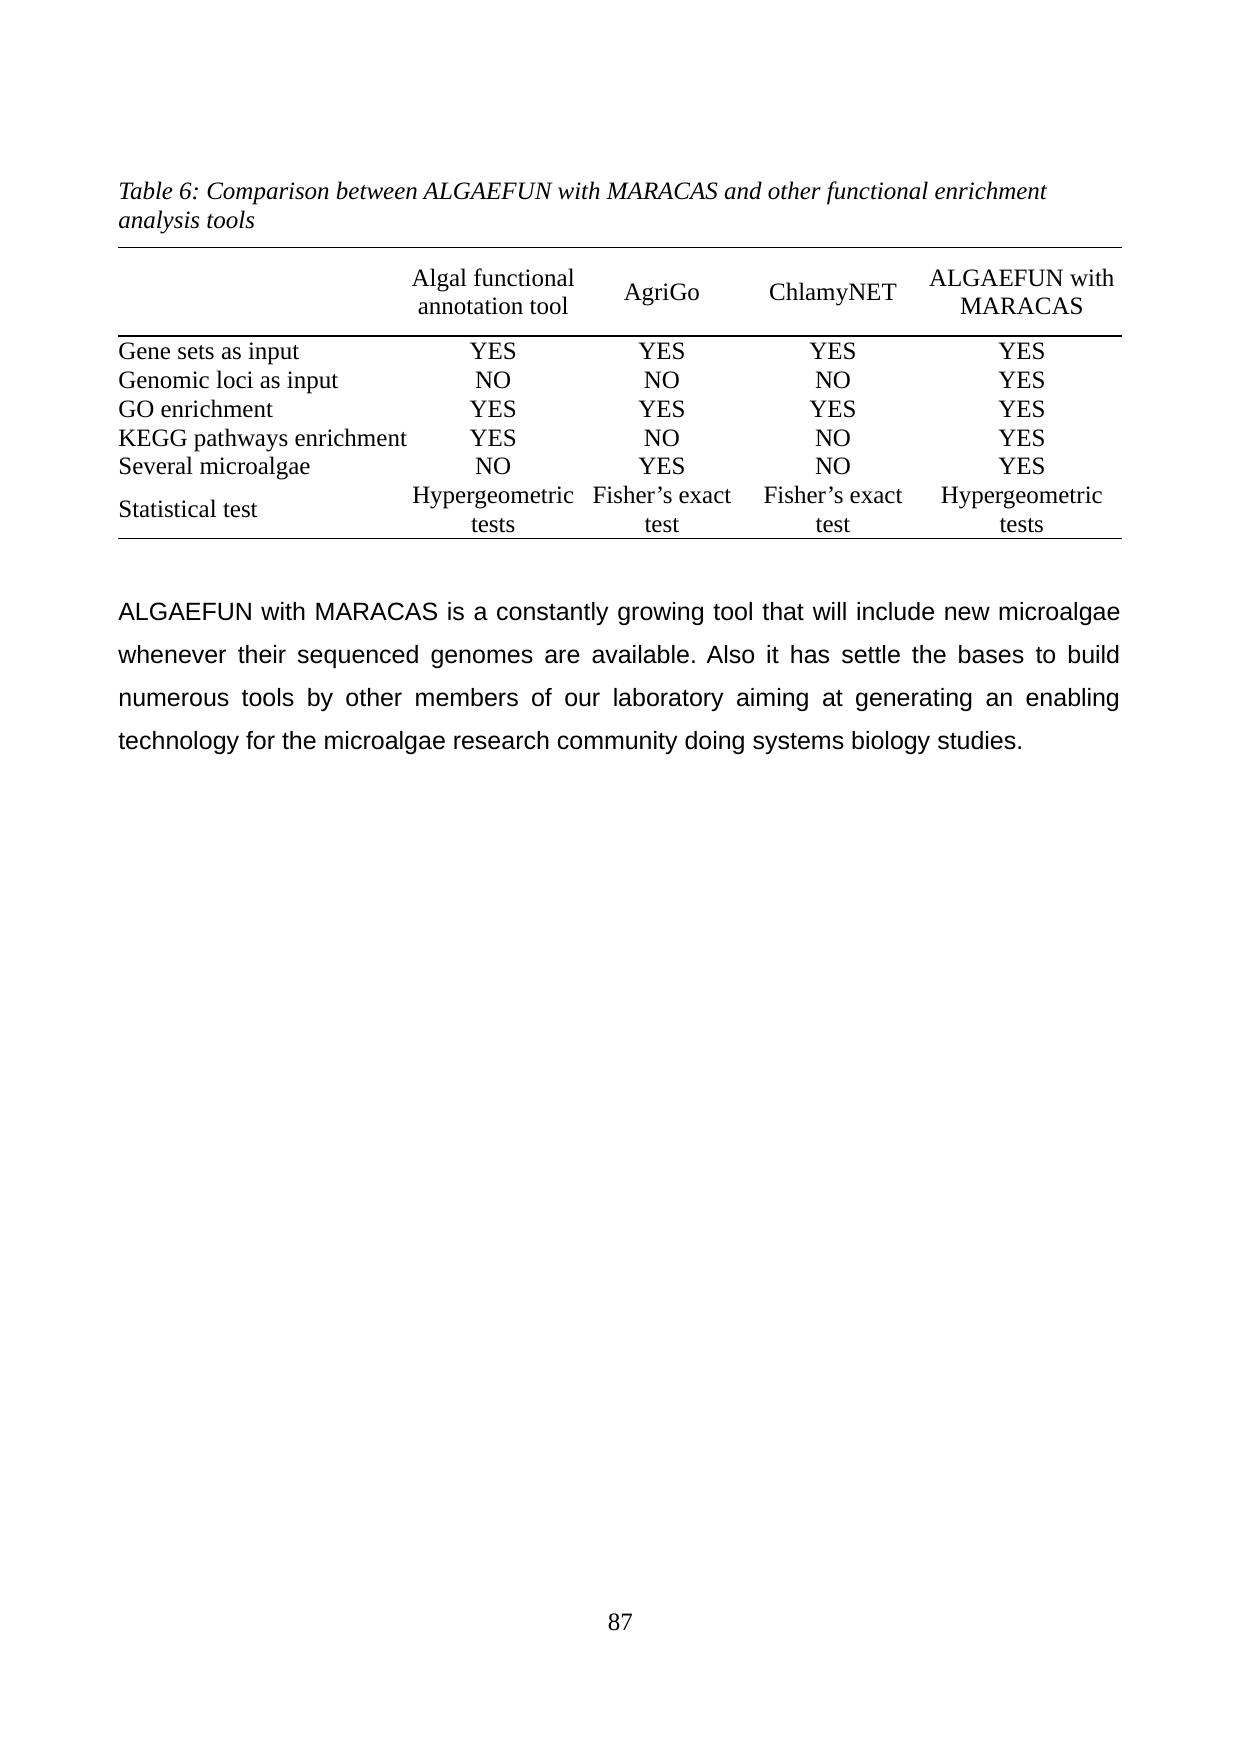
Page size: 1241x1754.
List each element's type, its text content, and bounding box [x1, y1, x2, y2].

table_cell NO [407, 365, 579, 394]
table_cell YES [921, 365, 1122, 394]
table_cell Hypergeometric tests [921, 480, 1122, 538]
table_header [118, 248, 407, 335]
text Table 6: Comparison between ALGAEFUN with MARACAS and other functional enrichment analysis tools [118, 176, 1122, 234]
table_cell YES [407, 423, 579, 451]
table_cell YES [921, 423, 1122, 451]
table_cell YES [744, 394, 921, 423]
table_cell YES [407, 337, 579, 365]
table_header Algal functional annotation tool [407, 248, 579, 335]
table_cell NO [579, 365, 744, 394]
table_cell YES [921, 394, 1122, 423]
table_cell Gene sets as input [118, 337, 407, 365]
text ALGAEFUN with MARACAS is a constantly growing tool that will include new microalgae whenever their sequenced genomes are available. Also it has settle the bases to build numerous tools by other members of our laboratory aiming at generating an enabling technology for the microalgae research community doing systems biology studies. [118, 597, 1122, 755]
table_cell YES [744, 337, 921, 365]
table_cell NO [407, 451, 579, 480]
table_cell Genomic loci as input [118, 365, 407, 394]
table_cell Fisher’s exact test [579, 480, 744, 538]
table_cell YES [407, 394, 579, 423]
table_cell NO [744, 365, 921, 394]
table_header ALGAEFUN with MARACAS [921, 248, 1122, 335]
table_cell Several microalgae [118, 451, 407, 480]
table_cell KEGG pathways enrichment [118, 423, 407, 451]
table_cell YES [579, 451, 744, 480]
table_cell YES [579, 337, 744, 365]
table_cell NO [579, 423, 744, 451]
table_cell Statistical test [118, 480, 407, 538]
table_cell YES [921, 337, 1122, 365]
table_cell YES [579, 394, 744, 423]
table_header ChlamyNET [744, 248, 921, 335]
table_header AgriGo [579, 248, 744, 335]
table_cell Fisher’s exact test [744, 480, 921, 538]
table_cell GO enrichment [118, 394, 407, 423]
table_cell NO [744, 451, 921, 480]
table_cell Hypergeometric tests [407, 480, 579, 538]
table_cell YES [921, 451, 1122, 480]
table_cell NO [744, 423, 921, 451]
